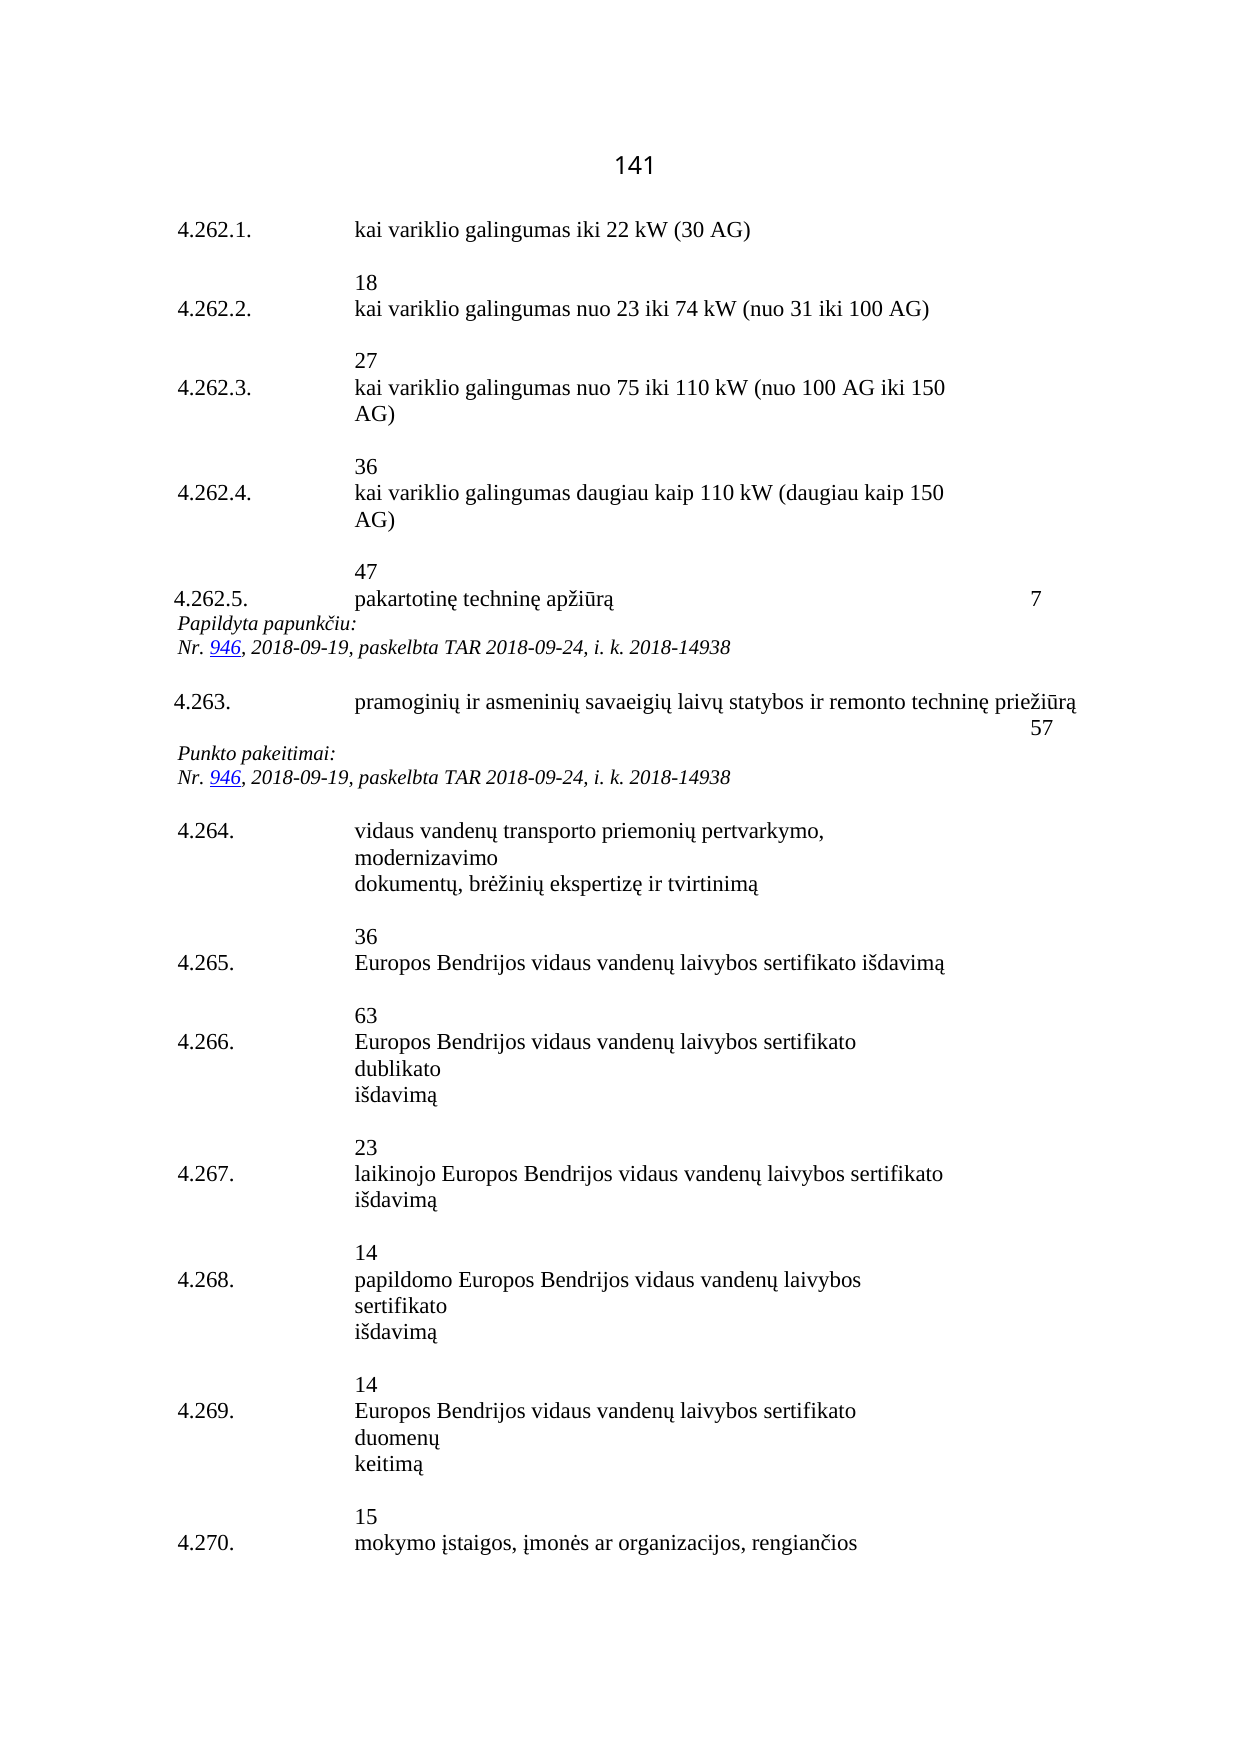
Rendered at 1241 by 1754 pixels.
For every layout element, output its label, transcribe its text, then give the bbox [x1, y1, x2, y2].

text 4.264. vidaus vandenų transporto priemonių pertvarkymo, modernizavimo [177, 818, 945, 870]
text 4.263. pramoginių ir asmeninių savaeigių laivų statybos ir remonto techninę priežiūrą 57 [174, 688, 1093, 741]
text 4.262.2. kai variklio galingumas nuo 23 iki 74 kW (nuo 31 iki 100 AG) 27 [177, 295, 945, 374]
text išdavimą 14 [354, 1187, 945, 1266]
text dokumentų, brėžinių ekspertizę ir tvirtinimą 36 [354, 870, 945, 949]
text 4.262.3. kai variklio galingumas nuo 75 iki 110 kW (nuo 100 AG iki 150 [177, 374, 945, 400]
text 4.262.5. pakartotinę techninę apžiūrą 7 [174, 585, 1093, 611]
text Punkto pakeitimai: [177, 741, 1093, 765]
text AG) 36 [354, 400, 945, 479]
text išdavimą 14 [354, 1318, 945, 1397]
text 4.269. Europos Bendrijos vidaus vandenų laivybos sertifikato duomenų [177, 1397, 945, 1450]
text Nr. 946, 2018-09-19, paskelbta TAR 2018-09-24, i. k. 2018-14938 [177, 765, 1093, 789]
text AG) 47 [354, 506, 945, 585]
text keitimą 15 [354, 1450, 945, 1529]
text 4.266. Europos Bendrijos vidaus vandenų laivybos sertifikato dublikato [177, 1028, 945, 1081]
text 4.268. papildomo Europos Bendrijos vidaus vandenų laivybos sertifikato [177, 1266, 945, 1318]
text 4.265. Europos Bendrijos vidaus vandenų laivybos sertifikato išdavimą 63 [177, 949, 945, 1028]
text 4.262.4. kai variklio galingumas daugiau kaip 110 kW (daugiau kaip 150 [177, 479, 945, 506]
text 4.262.1. kai variklio galingumas iki 22 kW (30 AG) 18 [177, 216, 945, 295]
text 4.267. laikinojo Europos Bendrijos vidaus vandenų laivybos sertifikato [177, 1160, 945, 1187]
text Papildyta papunkčiu: [177, 611, 1093, 635]
text 4.270. mokymo įstaigos, įmonės ar organizacijos, rengiančios [177, 1529, 886, 1556]
text išdavimą 23 [354, 1081, 945, 1160]
text Nr. 946, 2018-09-19, paskelbta TAR 2018-09-24, i. k. 2018-14938 [177, 635, 1093, 659]
